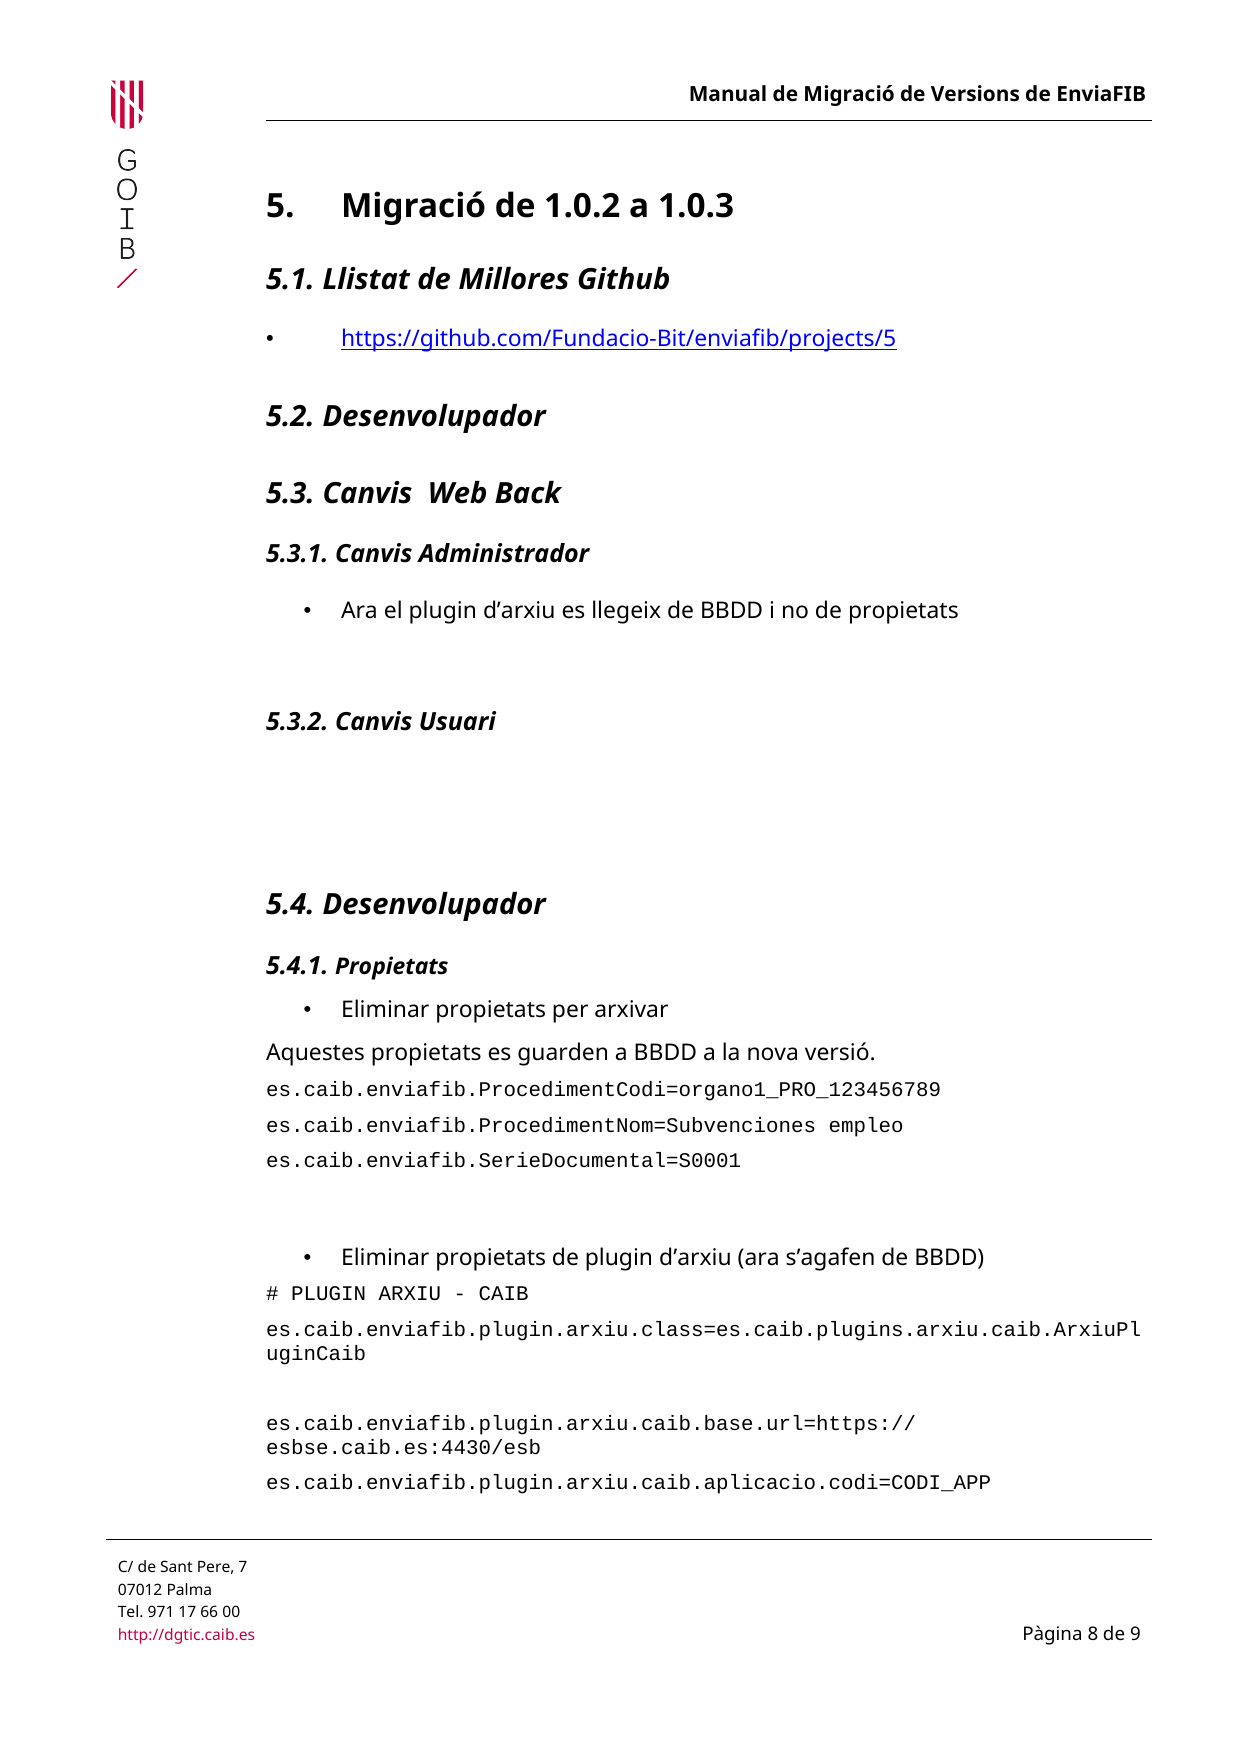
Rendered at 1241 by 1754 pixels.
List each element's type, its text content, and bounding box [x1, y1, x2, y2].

table_header # PLUGIN ARXIU - CAIB es.caib.enviafib.plugin.arxiu.class=es.caib.plugins.arxiu.caib.ArxiuPluginCaib es.caib.enviafib.plugin.arxiu.caib.base.url=https://esbse.caib.es:4430/esb es.caib.enviafib.plugin.arxiu.caib.aplicacio.codi=CODI_APP [266, 1284, 1152, 1508]
list https://github.com/Fundacio-Bit/enviafib/projects/5 [266, 322, 1152, 353]
text Aquestes propietats es guarden a BBDD a la nova versió. [266, 1036, 1152, 1068]
subtitle Canvis Usuari [266, 703, 1152, 737]
picture [82, 57, 172, 319]
list Eliminar propietats per arxivar [303, 993, 1152, 1024]
list Ara el plugin d’arxiu es llegeix de BBDD i no de propietats [303, 593, 1152, 625]
list Eliminar propietats de plugin d’arxiu (ara s’agafen de BBDD) [303, 1240, 1152, 1272]
subtitle Desenvolupador [266, 883, 1152, 923]
subtitle Canvis Administrador [266, 536, 1152, 570]
subtitle Canvis Web Back [266, 472, 1152, 512]
subtitle Propietats [266, 947, 1152, 982]
subtitle Desenvolupador [266, 395, 1152, 434]
subtitle Llistat de Millores Github [266, 258, 1152, 298]
subtitle Migració de 1.0.2 a 1.0.3 [266, 181, 1152, 227]
table_header es.caib.enviafib.ProcedimentCodi=organo1_PRO_123456789 es.caib.enviafib.ProcedimentNom=Subvenciones empleo es.caib.enviafib.SerieDocumental=S0001 [266, 1079, 1152, 1186]
